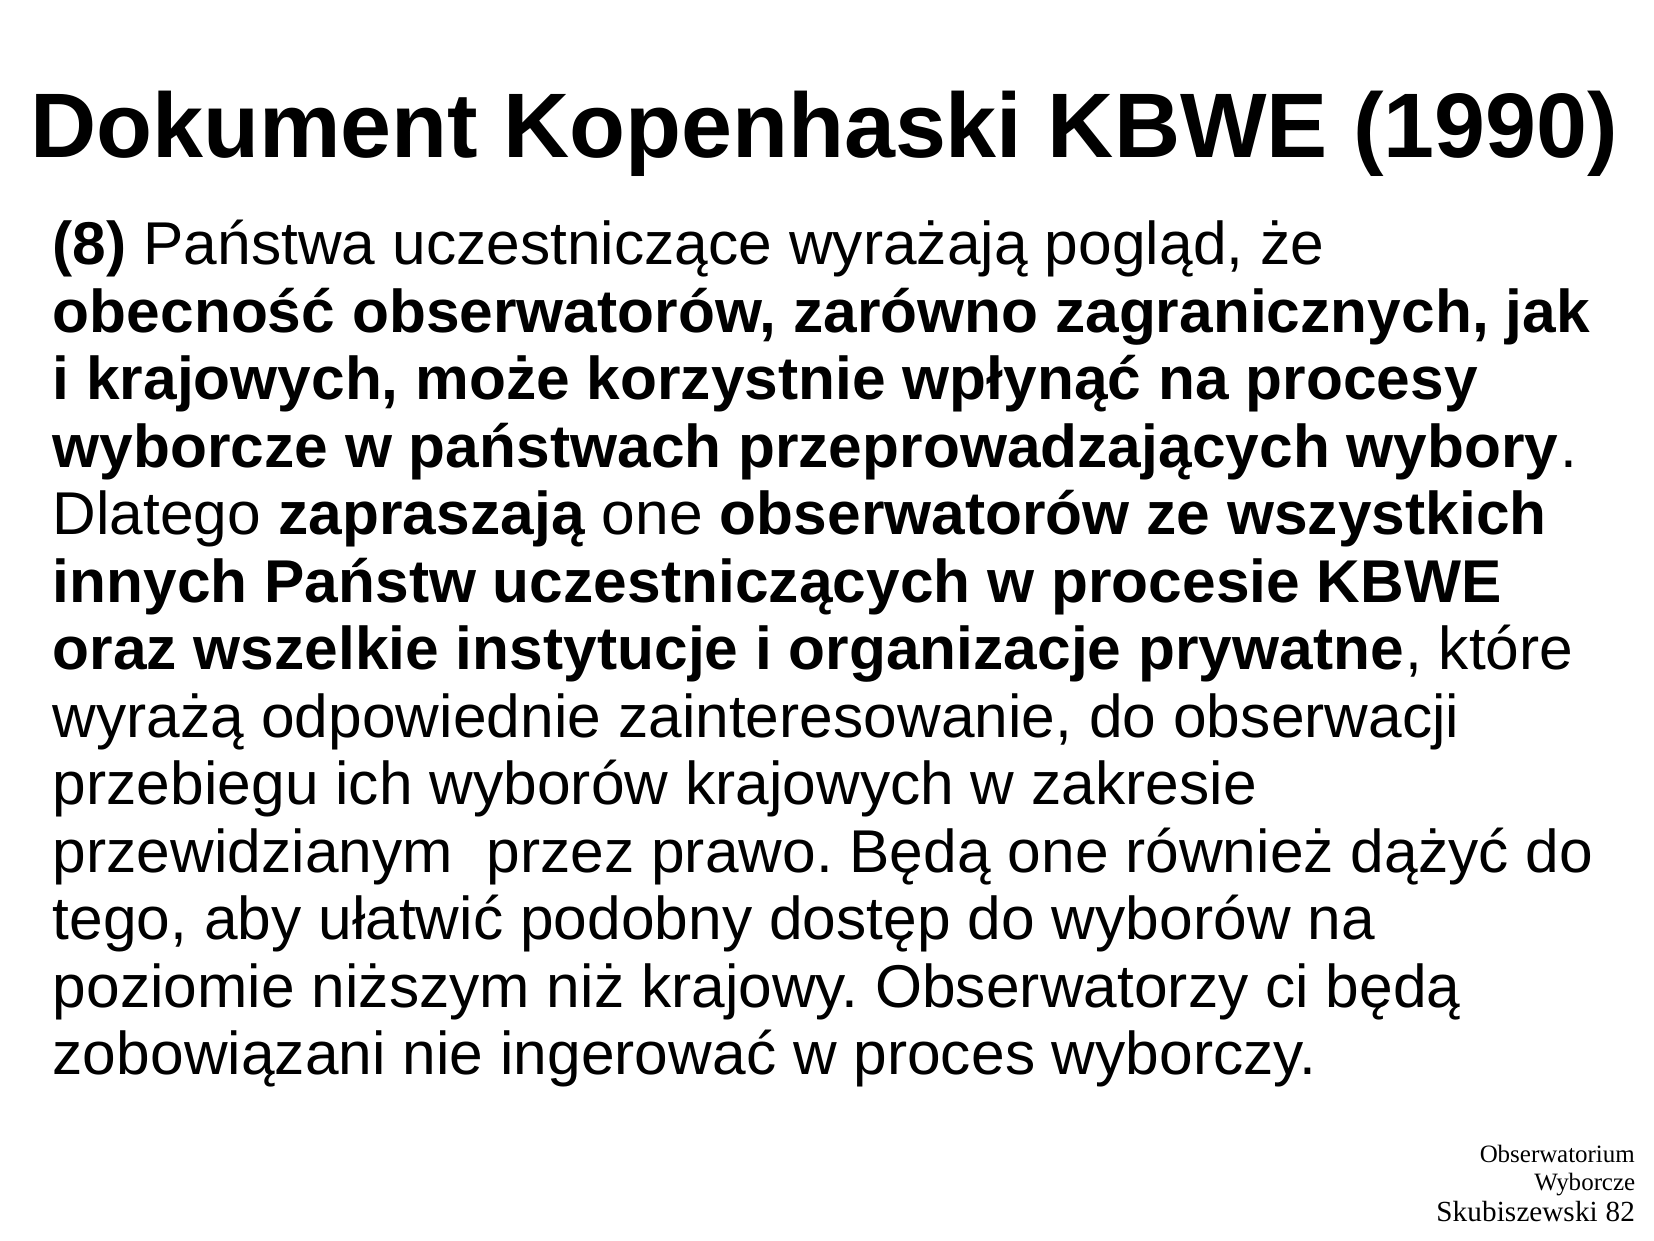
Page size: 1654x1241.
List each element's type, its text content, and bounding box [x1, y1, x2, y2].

list (8) Państwa uczestniczące wyrażają pogląd, że obecność obserwatorów, zarówno zagranicznych, jak i krajowych, może korzystnie wpłynąć na procesy wyborcze w państwach przeprowadzających wybory. Dlatego zapraszają one obserwatorów ze wszystkich innych Państw uczestniczących w procesie KBWE oraz wszelkie instytucje i organizacje prywatne, które wyrażą odpowiednie zainteresowanie, do obserwacji przebiegu ich wyborów krajowych w zakresie przewidzianym przez prawo. Będą one również dążyć do tego, aby ułatwić podobny dostęp do wyborów na poziomie niższym niż krajowy. Obserwatorzy ci będą zobowiązani nie ingerować w proces wyborczy. [52, 210, 1606, 1141]
title Dokument Kopenhaski KBWE (1990) [30, 75, 1621, 211]
